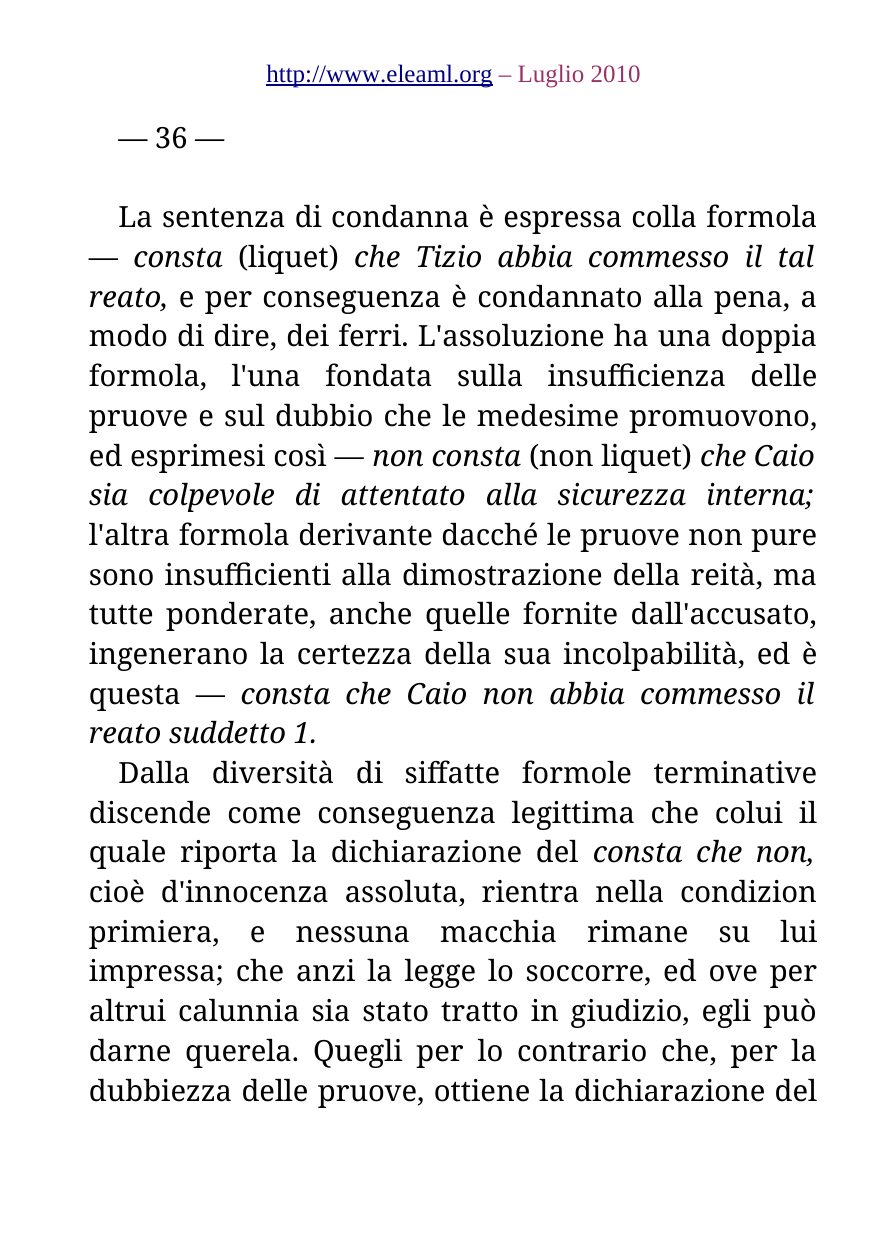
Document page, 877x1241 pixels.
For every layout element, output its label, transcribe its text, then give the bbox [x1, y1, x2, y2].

text La sentenza di condanna è espressa colla formola — consta (liquet) che Tizio abbia commesso il tal reato, e per conseguenza è condannato alla pena, a modo di dire, dei ferri. L'assoluzione ha una doppia formola, l'una fondata sulla insufficienza delle pruove e sul dubbio che le medesime promuovono, ed esprimesi così — non consta (non liquet) che Caio sia colpevole di attentato alla sicurezza interna; l'altra formola derivante dacché le pruove non pure sono insufficienti alla dimostrazione della reità, ma tutte ponderate, anche quelle fornite dall'accusato, ingenerano la certezza della sua incolpabilità, ed è questa — consta che Caio non abbia commesso il reato suddetto 1. [89, 197, 818, 752]
text Dalla diversità di siffatte formole terminative discende come conseguenza legittima che colui il quale riporta la dichiarazione del consta che non, cioè d'innocenza assoluta, rientra nella condizion primiera, e nessuna macchia rimane su lui impressa; che anzi la legge lo soccorre, ed ove per altrui calunnia sia stato tratto in giudizio, egli può darne querela. Quegli per lo contrario che, per la dubbiezza delle pruove, ottiene la dichiarazione del [89, 752, 818, 1109]
text — 36 — [89, 117, 818, 157]
